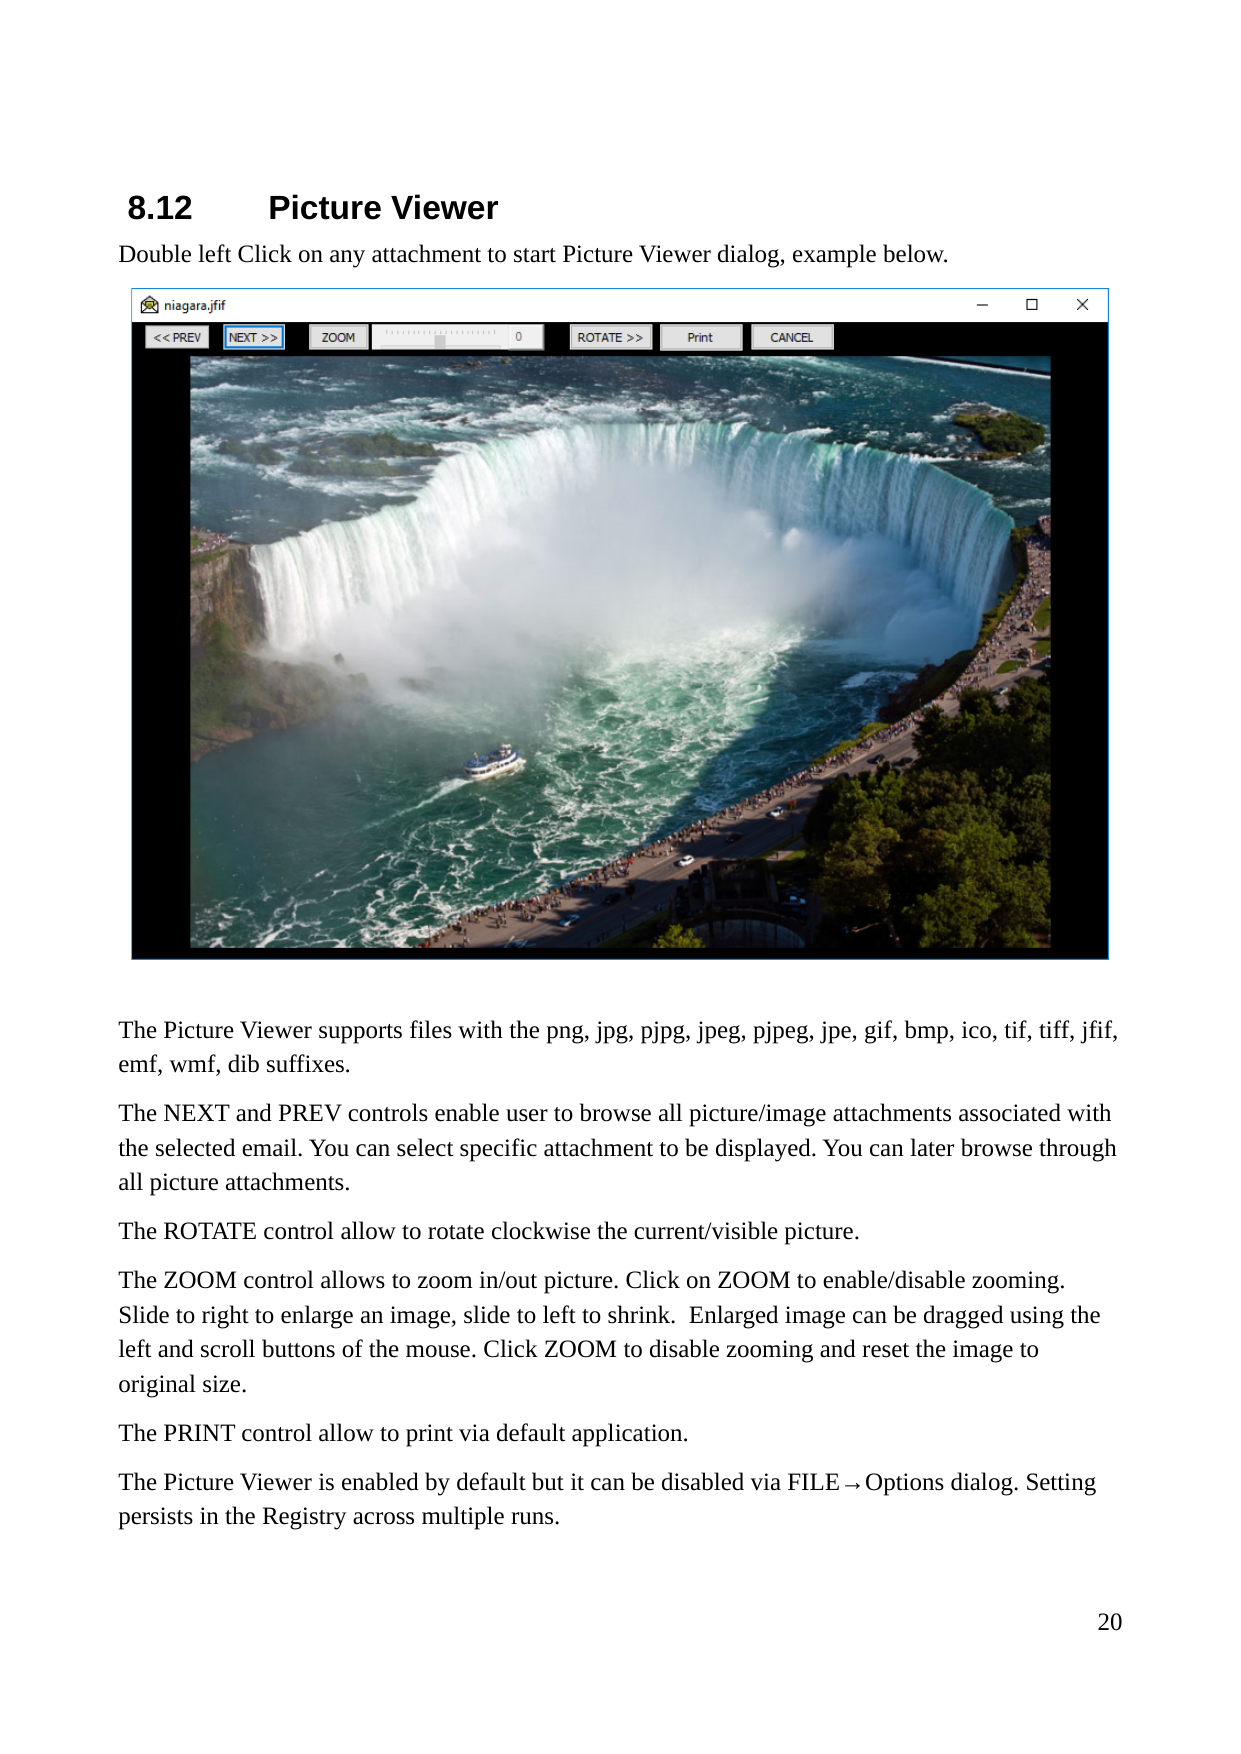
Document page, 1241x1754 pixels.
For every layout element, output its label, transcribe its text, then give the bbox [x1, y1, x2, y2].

text Double left Click on any attachment to start Picture Viewer dialog, example below. [118, 239, 1122, 268]
text The PRINT control allow to print via default application. [118, 1418, 1122, 1447]
text The Picture Viewer supports files with the png, jpg, pjpg, jpeg, pjpeg, jpe, gif, bmp, ico, tif, tiff, jfif, emf, wmf, dib suffixes. [118, 1015, 1122, 1078]
text The ROTATE control allow to rotate clockwise the current/visible picture. [118, 1216, 1122, 1245]
text The Picture Viewer is enabled by default but it can be disabled via FILE→Options dialog. Setting persists in the Registry across multiple runs. [118, 1467, 1122, 1530]
subtitle Picture Viewer [118, 188, 1122, 227]
text The NEXT and PREV controls enable user to browse all picture/image attachments associated with the selected email. You can select specific attachment to be displayed. You can later browse through all picture attachments. [118, 1098, 1122, 1196]
text The ZOOM control allows to zoom in/out picture. Click on ZOOM to enable/disable zooming. Slide to right to enlarge an image, slide to left to shrink. Enlarged image can be dragged using the left and scroll buttons of the mouse. Click ZOOM to disable zooming and reset the image to original size. [118, 1265, 1122, 1398]
picture [131, 288, 1109, 960]
